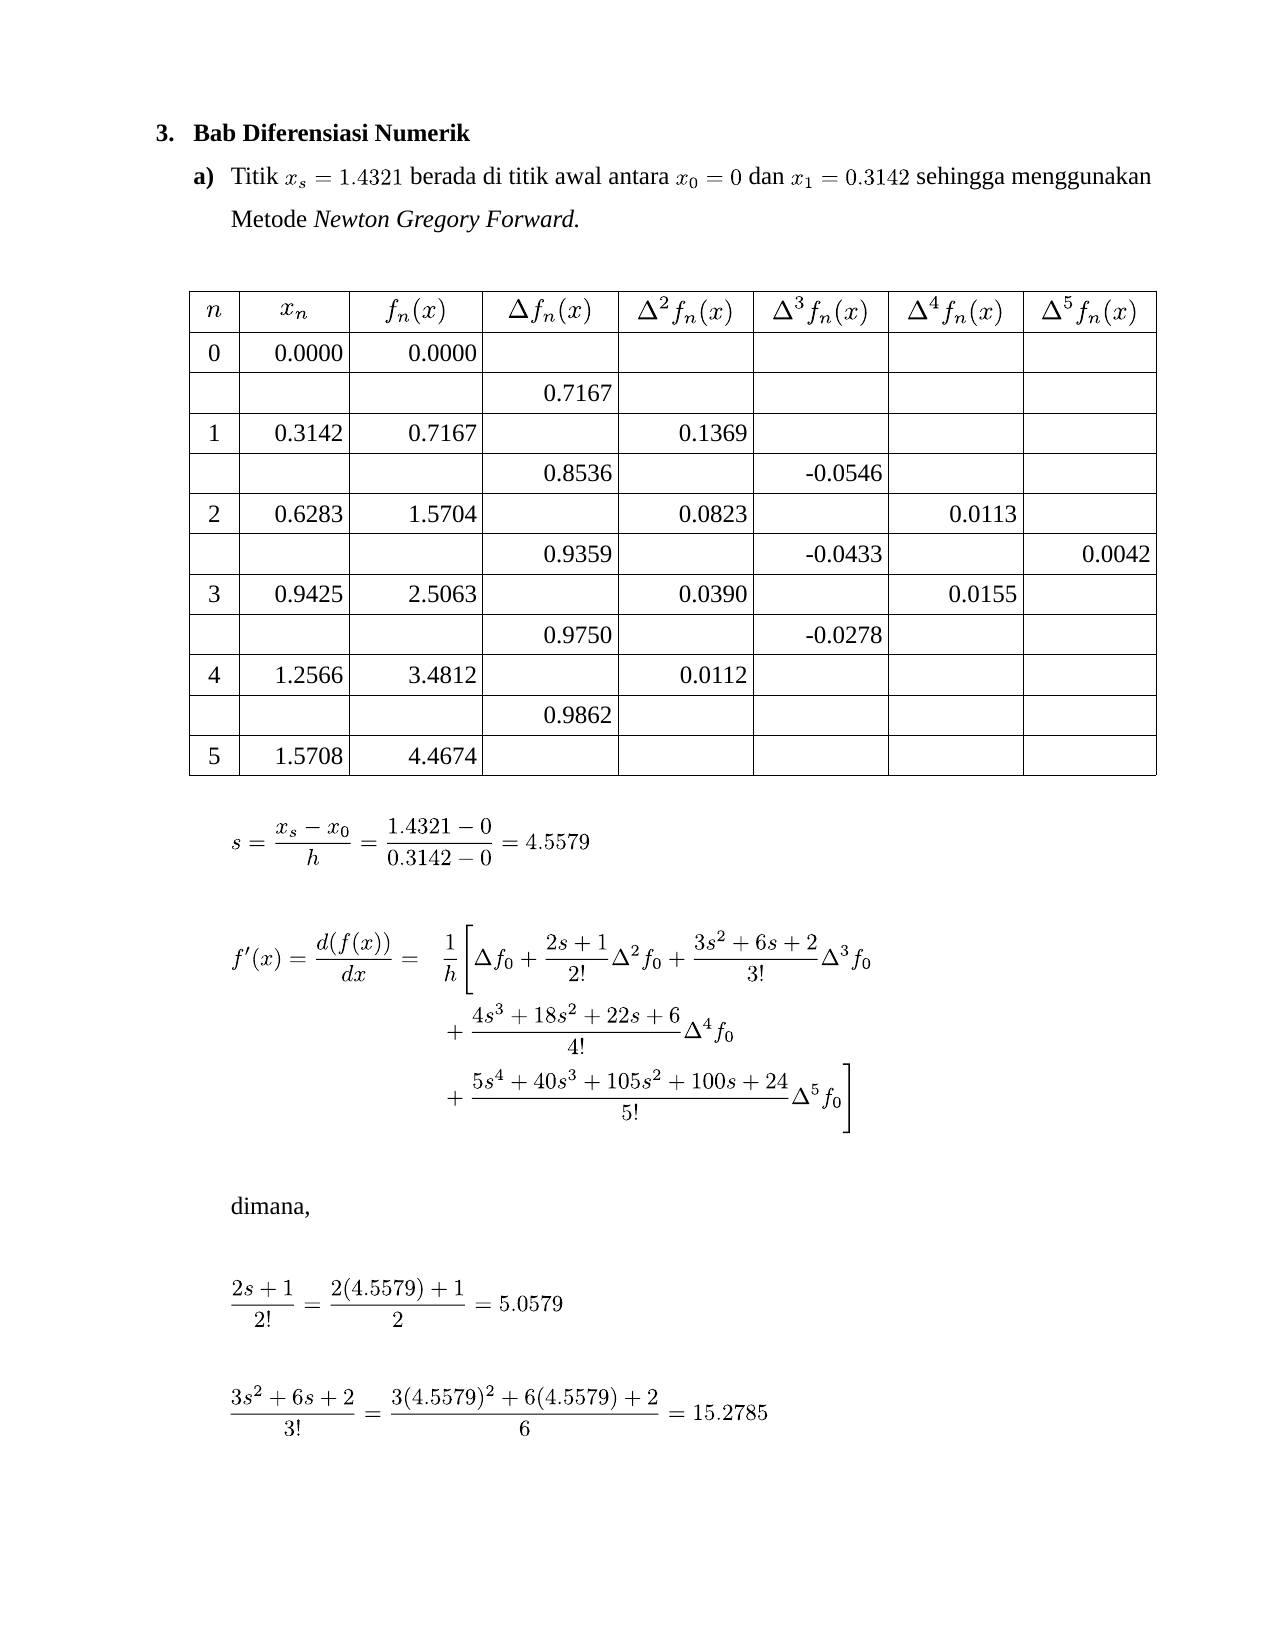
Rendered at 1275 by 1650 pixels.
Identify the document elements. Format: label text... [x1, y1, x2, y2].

table_cell 0.1369 [619, 414, 753, 453]
table_header [240, 292, 349, 332]
table_cell [1024, 655, 1156, 694]
table_cell [754, 655, 888, 694]
table_cell 0.0155 [889, 575, 1023, 614]
table_cell [889, 373, 1023, 412]
table_cell [754, 414, 888, 453]
table_cell [619, 736, 753, 775]
table_cell [240, 373, 349, 412]
table_cell [889, 696, 1023, 735]
table_cell 0.0113 [889, 494, 1023, 533]
table_cell [754, 575, 888, 614]
table_cell 0 [190, 333, 239, 372]
table_cell 0.6283 [240, 494, 349, 533]
table_cell [483, 333, 618, 372]
table_cell 0.9425 [240, 575, 349, 614]
table_cell [483, 736, 618, 775]
table_cell [889, 454, 1023, 493]
table_cell [350, 373, 482, 412]
table_cell [240, 615, 349, 654]
table_cell [190, 615, 239, 654]
table_cell [190, 454, 239, 493]
table_cell [889, 414, 1023, 453]
table_header [619, 292, 753, 332]
table_cell [483, 575, 618, 614]
table_cell 3.4812 [350, 655, 482, 694]
table_cell 0.7167 [350, 414, 482, 453]
table_cell [190, 534, 239, 574]
table_cell [483, 494, 618, 533]
table_cell 0.0823 [619, 494, 753, 533]
table_header [350, 292, 482, 332]
table_cell [1024, 414, 1156, 453]
table_cell 1.5708 [240, 736, 349, 775]
table_cell [1024, 615, 1156, 654]
table_cell [889, 534, 1023, 574]
table_cell 0.8536 [483, 454, 618, 493]
table_cell 0.9359 [483, 534, 618, 574]
table_cell 2.5063 [350, 575, 482, 614]
table_cell [889, 655, 1023, 694]
table_cell [1024, 373, 1156, 412]
table_cell [1024, 494, 1156, 533]
table_cell 0.0042 [1024, 534, 1156, 574]
table_cell 0.7167 [483, 373, 618, 412]
table_cell [190, 696, 239, 735]
table_cell [754, 736, 888, 775]
table_cell 1 [190, 414, 239, 453]
table_cell [619, 696, 753, 735]
table_cell [483, 655, 618, 694]
table_cell [754, 696, 888, 735]
table_cell [619, 454, 753, 493]
table_cell [754, 333, 888, 372]
table_cell [754, 494, 888, 533]
table_cell 0.0000 [240, 333, 349, 372]
list Titik berada di titik awal antara dan sehingga menggunakan Metode Newton Gregory Forward. [193, 161, 1157, 233]
list Bab Diferensiasi Numerik [156, 118, 1157, 147]
table_cell 4 [190, 655, 239, 694]
table_cell 0.9862 [483, 696, 618, 735]
table_cell [483, 414, 618, 453]
table_cell 1.2566 [240, 655, 349, 694]
table_cell [619, 615, 753, 654]
table_header [754, 292, 888, 332]
table_header [190, 292, 239, 332]
table_cell 2 [190, 494, 239, 533]
table_cell [619, 534, 753, 574]
table_cell [240, 696, 349, 735]
table_cell [190, 373, 239, 412]
table_cell [240, 534, 349, 574]
list dimana, [193, 1191, 1157, 1219]
table_cell [754, 373, 888, 412]
table_cell [1024, 333, 1156, 372]
table_cell [1024, 696, 1156, 735]
table_header [483, 292, 618, 332]
table_cell [350, 454, 482, 493]
table_cell 0.9750 [483, 615, 618, 654]
table_cell [889, 333, 1023, 372]
table_cell [350, 615, 482, 654]
table_cell [889, 736, 1023, 775]
table_cell [350, 696, 482, 735]
table_cell 0.3142 [240, 414, 349, 453]
table_cell 0.0000 [350, 333, 482, 372]
table_cell 5 [190, 736, 239, 775]
table_cell 3 [190, 575, 239, 614]
table_cell 0.0112 [619, 655, 753, 694]
table_cell [1024, 736, 1156, 775]
table_cell [1024, 575, 1156, 614]
table_header [889, 292, 1023, 332]
table_header [1024, 292, 1156, 332]
table_cell [619, 373, 753, 412]
table_cell [619, 333, 753, 372]
table_cell -0.0278 [754, 615, 888, 654]
table_cell [1024, 454, 1156, 493]
table_cell [240, 454, 349, 493]
table_cell [350, 534, 482, 574]
table_cell -0.0546 [754, 454, 888, 493]
table_cell 0.0390 [619, 575, 753, 614]
table_cell 4.4674 [350, 736, 482, 775]
table_cell 1.5704 [350, 494, 482, 533]
table_cell -0.0433 [754, 534, 888, 574]
table_cell [889, 615, 1023, 654]
